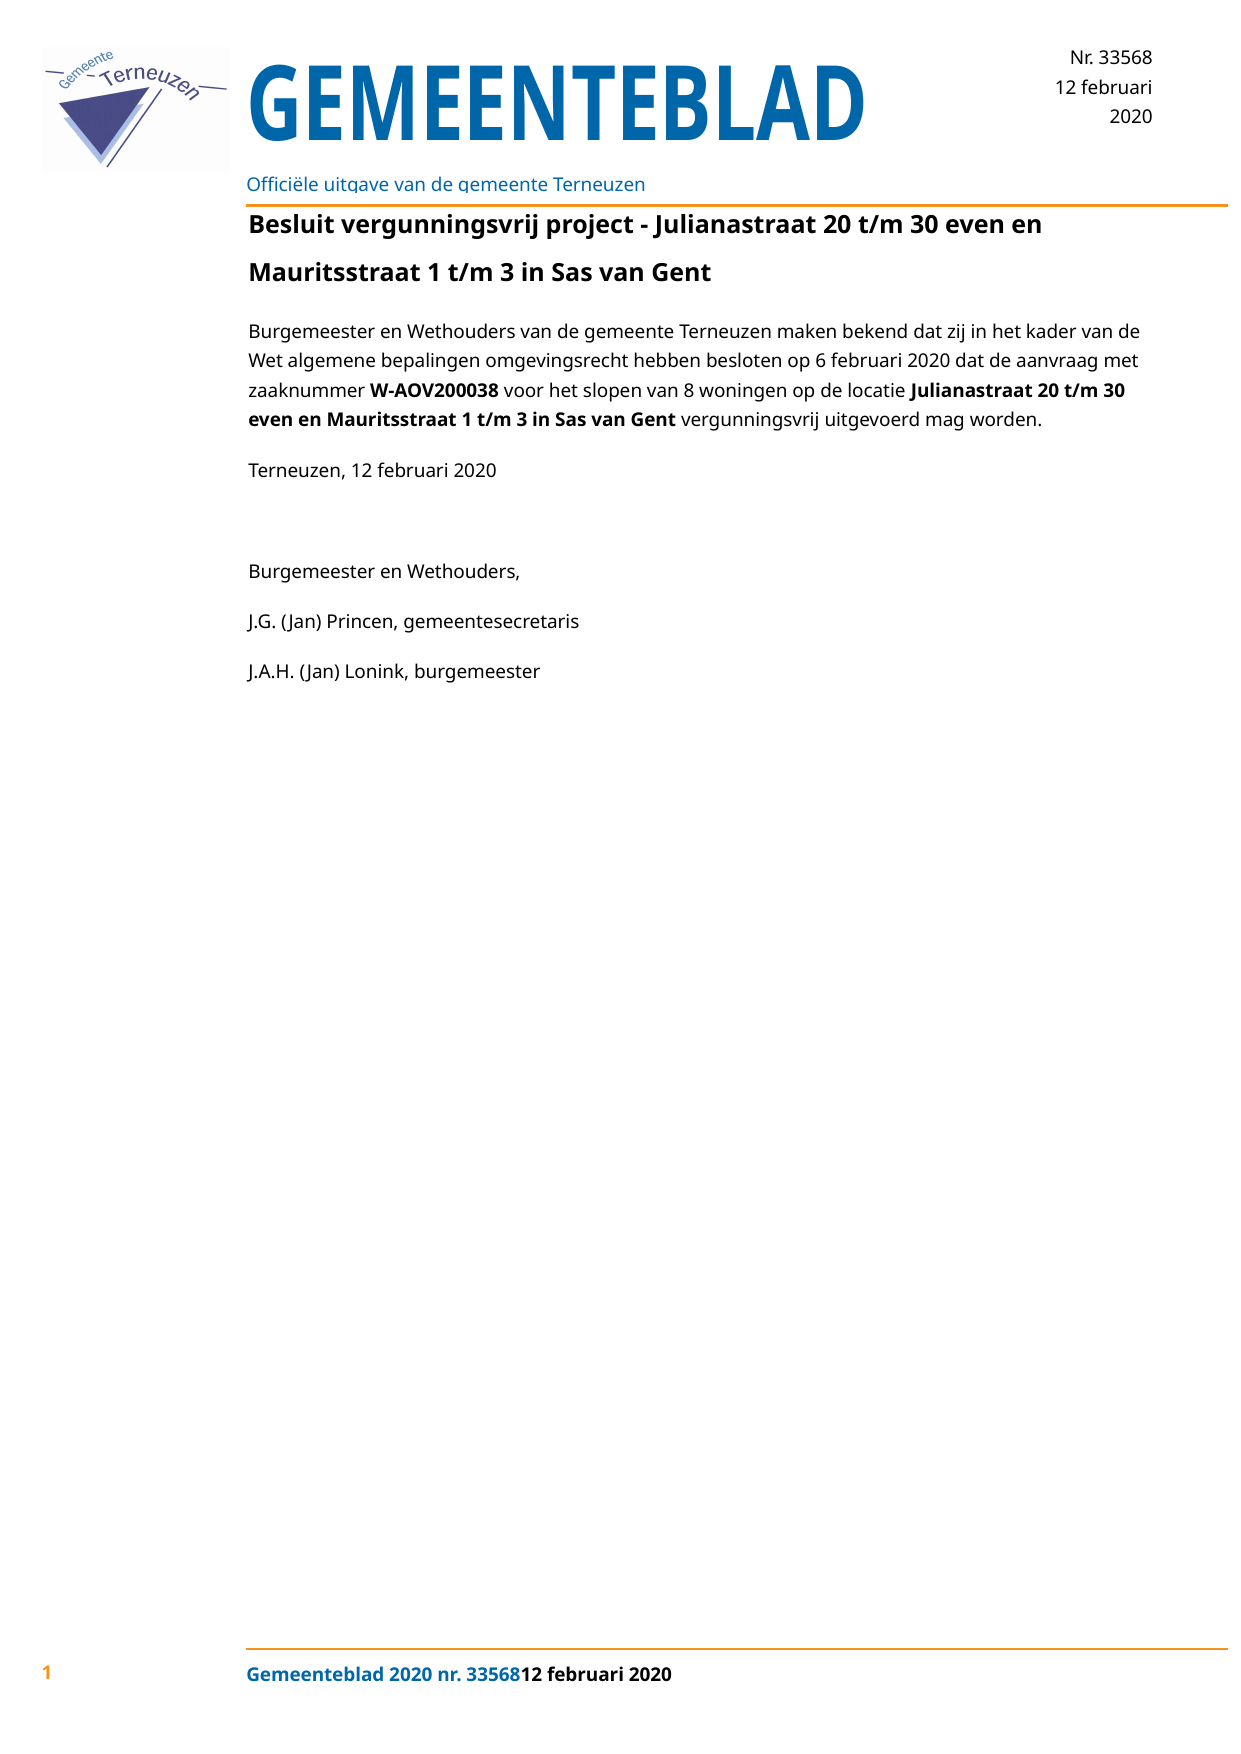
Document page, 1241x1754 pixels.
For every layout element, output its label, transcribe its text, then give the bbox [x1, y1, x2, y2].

text Burgemeester en Wethouders van de gemeente Terneuzen maken bekend dat zij in het kader van de Wet algemene bepalingen omgevingsrecht hebben besloten op 6 februari 2020 dat de aanvraag met zaaknummer W-AOV200038 voor het slopen van 8 woningen op de locatie Julianastraat 20 t/m 30 even en Mauritsstraat 1 t/m 3 in Sas van Gent vergunningsvrij uitgevoerd mag worden. [248, 318, 1152, 432]
picture [41, 47, 231, 172]
text J.G. (Jan) Princen, gemeentesecretaris [248, 608, 1152, 634]
text J.A.H. (Jan) Lonink, burgemeester [248, 659, 1152, 684]
text Terneuzen, 12 februari 2020 [248, 457, 1152, 483]
text Burgemeester en Wethouders, [248, 558, 1152, 584]
text Besluit vergunningsvrij project - Julianastraat 20 t/m 30 even en Mauritsstraat 1 t/m 3 in Sas van Gent [248, 207, 1152, 288]
